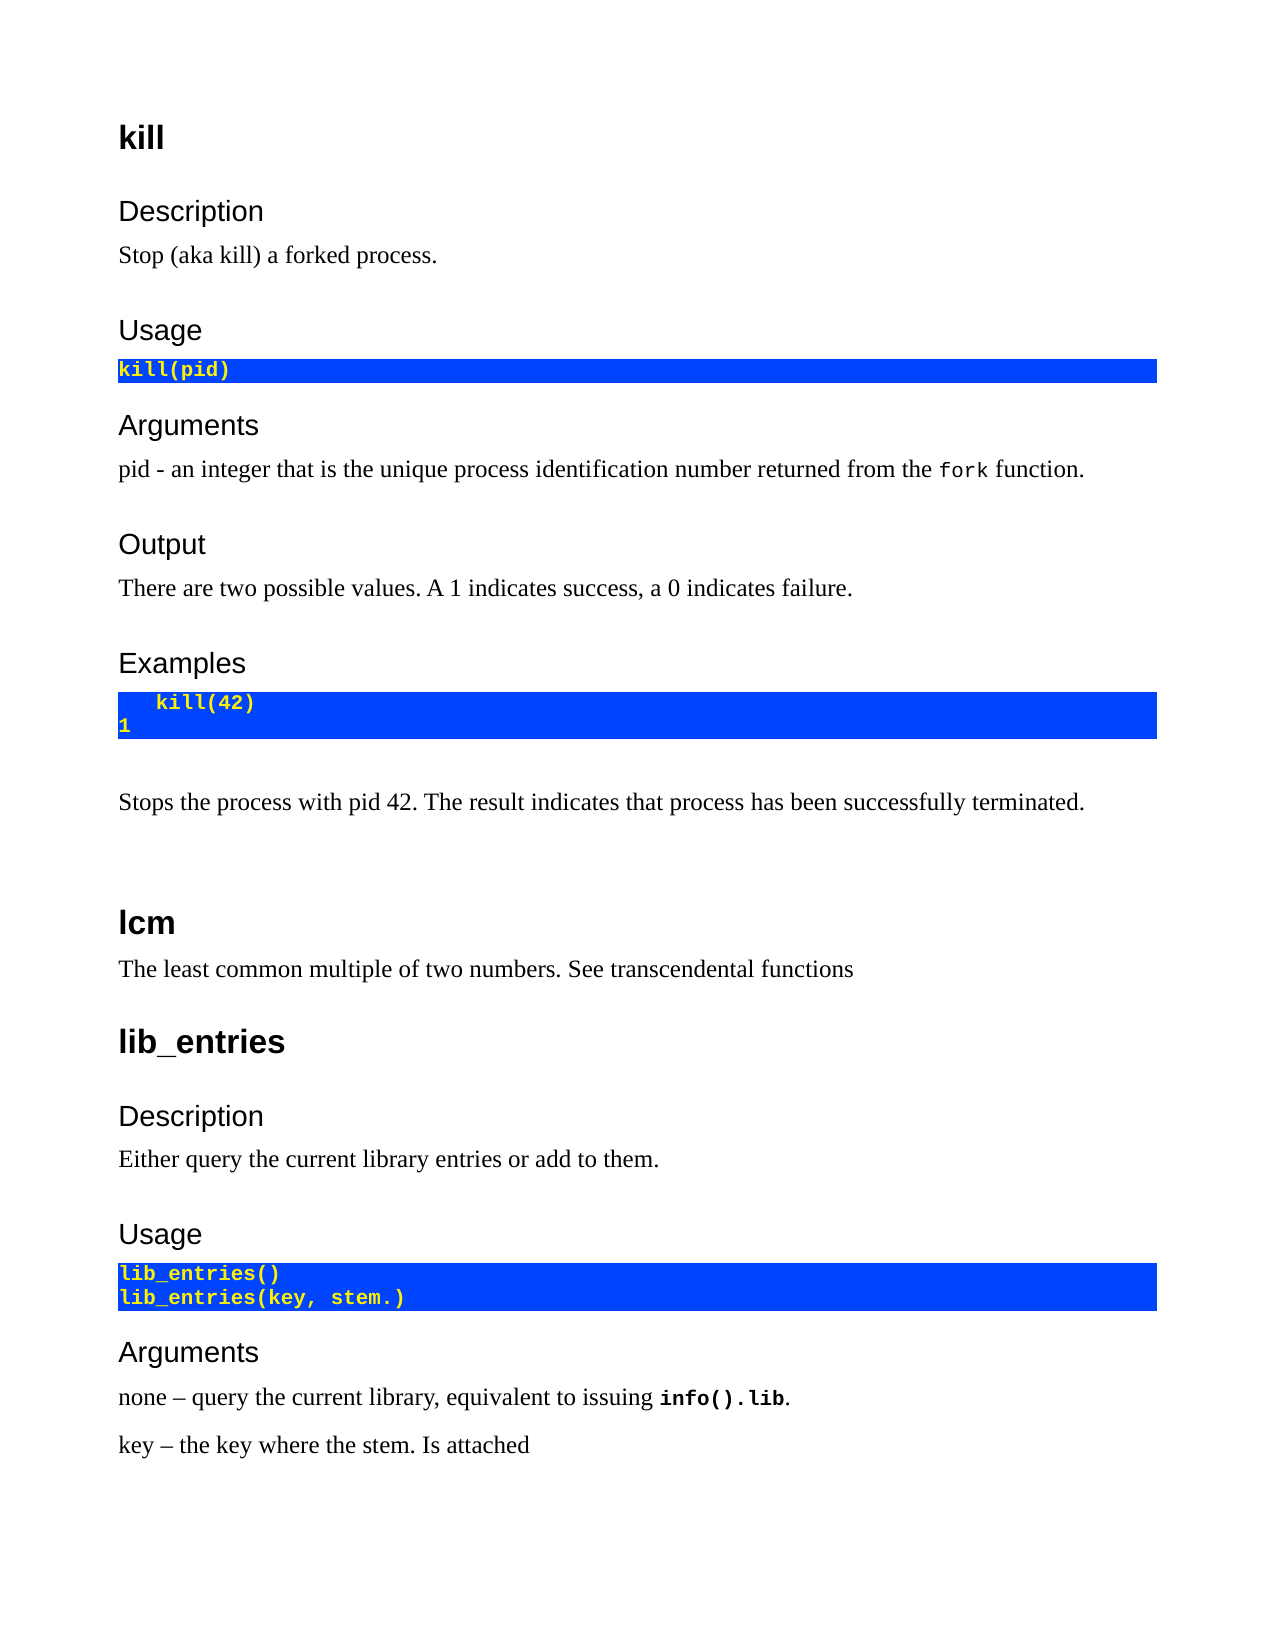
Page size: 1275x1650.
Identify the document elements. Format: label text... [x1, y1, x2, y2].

text Stops the process with pid 42. The result indicates that process has been successfully terminated. [118, 787, 1157, 816]
text kill(pid) [118, 359, 1157, 383]
text lib_entries() [118, 1263, 1157, 1287]
text lib_entries(key, stem.) [118, 1287, 1157, 1311]
subtitle Output [118, 527, 1157, 561]
subtitle Usage [118, 1217, 1157, 1251]
subtitle lib_entries [118, 1022, 1157, 1061]
text There are two possible values. A 1 indicates success, a 0 indicates failure. [118, 573, 1157, 602]
text none – query the current library, equivalent to issuing info().lib. [118, 1382, 1157, 1411]
text Stop (aka kill) a forked process. [118, 240, 1157, 269]
subtitle Arguments [118, 408, 1157, 441]
subtitle Usage [118, 313, 1157, 346]
subtitle Description [118, 1098, 1157, 1132]
subtitle Description [118, 194, 1157, 228]
subtitle kill [118, 118, 1157, 157]
subtitle Arguments [118, 1336, 1157, 1369]
subtitle lcm [118, 903, 1157, 941]
text 1 [118, 716, 1157, 739]
text pid - an integer that is the unique process identification number returned from the fork function. [118, 454, 1157, 483]
subtitle Examples [118, 646, 1157, 679]
text Either query the current library entries or add to them. [118, 1144, 1157, 1173]
text The least common multiple of two numbers. See transcendental functions [118, 954, 1157, 983]
text key – the key where the stem. Is attached [118, 1430, 1157, 1459]
text kill(42) [118, 692, 1157, 716]
